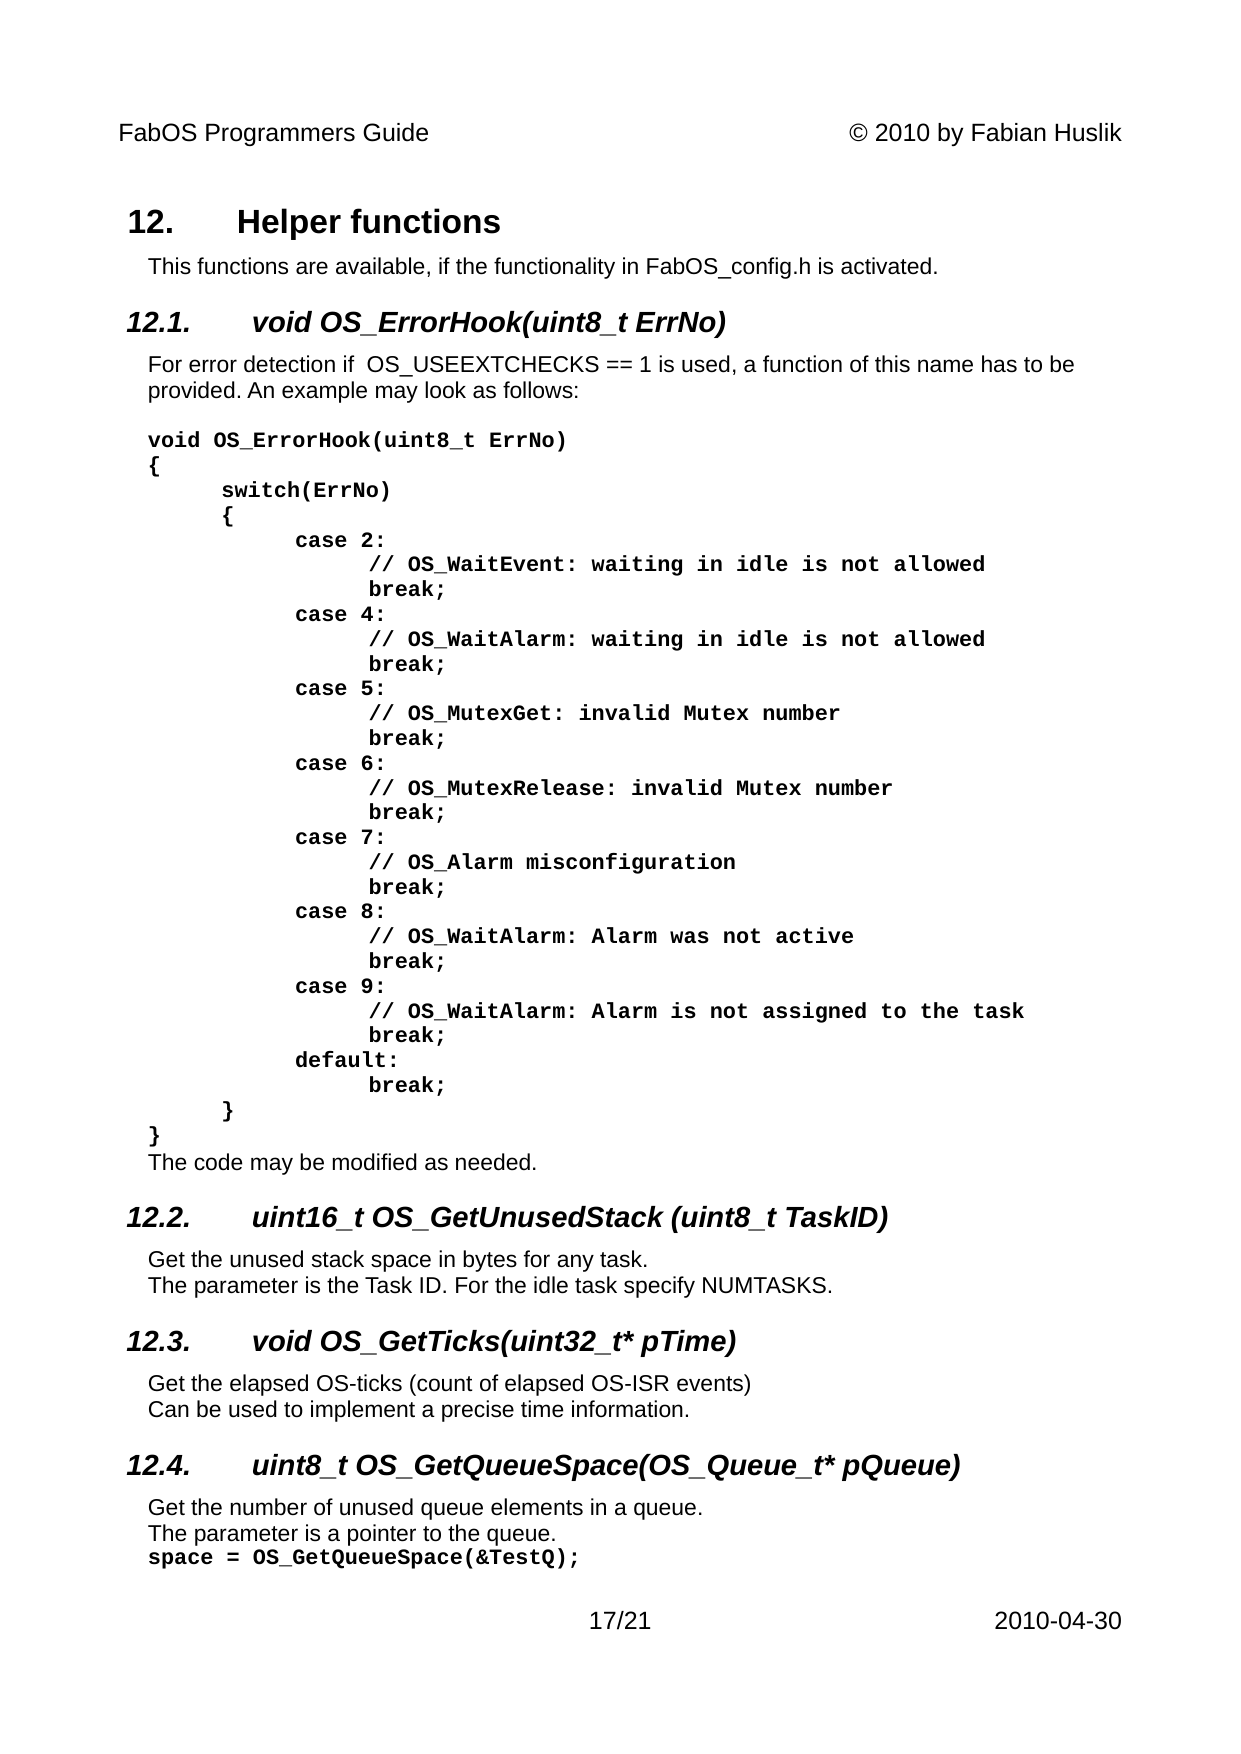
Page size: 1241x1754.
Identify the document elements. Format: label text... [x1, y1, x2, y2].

text The parameter is a pointer to the queue. [148, 1520, 1122, 1546]
text break; [148, 653, 1122, 678]
text The parameter is the Task ID. For the idle task specify NUMTASKS. [148, 1272, 1122, 1299]
subtitle Helper functions [118, 202, 1122, 241]
text { [148, 504, 1122, 529]
text // OS_Alarm misconfiguration [148, 851, 1122, 876]
subtitle uint8_t OS_GetQueueSpace(OS_Queue_t* pQueue) [118, 1447, 1122, 1481]
text // OS_MutexGet: invalid Mutex number [148, 702, 1122, 727]
text The code may be modified as needed. [148, 1149, 1122, 1175]
text Get the elapsed OS-ticks (count of elapsed OS-ISR events) [148, 1370, 1122, 1396]
text // OS_WaitEvent: waiting in idle is not allowed [148, 554, 1122, 578]
subtitle uint16_t OS_GetUnusedStack (uint8_t TaskID) [118, 1200, 1122, 1233]
subtitle void OS_GetTicks(uint32_t* pTime) [118, 1324, 1122, 1357]
text // OS_WaitAlarm: Alarm is not assigned to the task [148, 1000, 1122, 1025]
text case 9: [148, 975, 1122, 1000]
text Get the number of unused queue elements in a queue. [148, 1493, 1122, 1520]
text } [148, 1124, 1122, 1149]
text switch(ErrNo) [148, 479, 1122, 504]
text break; [148, 802, 1122, 826]
text { [148, 454, 1122, 479]
text break; [148, 727, 1122, 752]
text // OS_MutexRelease: invalid Mutex number [148, 777, 1122, 802]
text case 2: [148, 529, 1122, 554]
text case 7: [148, 826, 1122, 851]
text case 5: [148, 678, 1122, 702]
text void OS_ErrorHook(uint8_t ErrNo) [148, 430, 1122, 454]
text default: [148, 1049, 1122, 1074]
text Get the unused stack space in bytes for any task. [148, 1246, 1122, 1272]
text case 8: [148, 901, 1122, 926]
text For error detection if OS_USEEXTCHECKS == 1 is used, a function of this name has to be provided. An example may look as follows: [148, 351, 1122, 403]
text break; [148, 950, 1122, 975]
text space = OS_GetQueueSpace(&TestQ); [148, 1546, 1122, 1571]
text // OS_WaitAlarm: waiting in idle is not allowed [148, 628, 1122, 653]
text // OS_WaitAlarm: Alarm was not active [148, 926, 1122, 950]
subtitle void OS_ErrorHook(uint8_t ErrNo) [118, 304, 1122, 338]
text break; [148, 1025, 1122, 1049]
text case 4: [148, 603, 1122, 628]
text Can be used to implement a precise time information. [148, 1396, 1122, 1422]
text break; [148, 578, 1122, 603]
text This functions are available, if the functionality in FabOS_config.h is activated. [148, 253, 1122, 279]
text } [148, 1099, 1122, 1124]
text break; [148, 876, 1122, 901]
text break; [148, 1074, 1122, 1099]
text case 6: [148, 752, 1122, 777]
